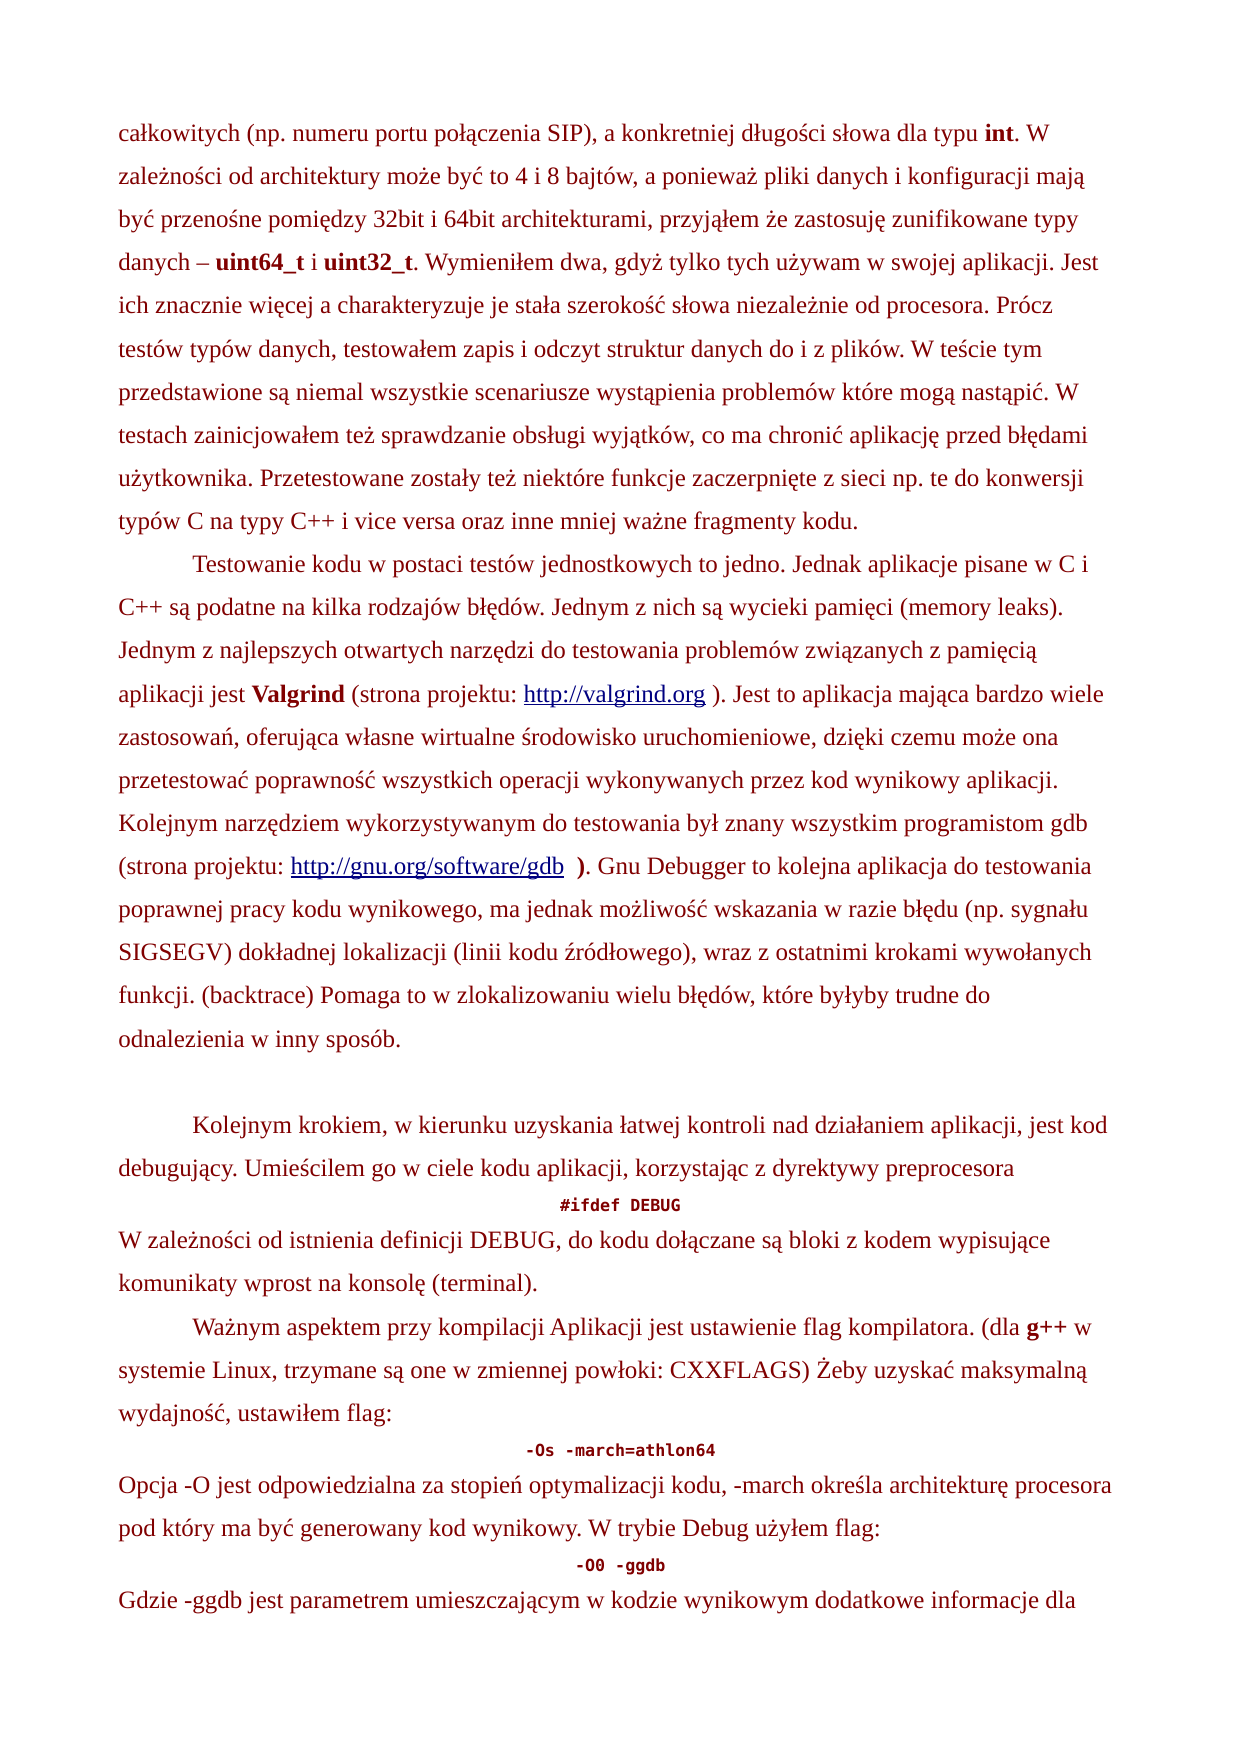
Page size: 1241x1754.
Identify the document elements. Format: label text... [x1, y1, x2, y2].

text Testowanie kodu w postaci testów jednostkowych to jedno. Jednak aplikacje pisane w C i C++ są podatne na kilka rodzajów błędów. Jednym z nich są wycieki pamięci (memory leaks). Jednym z najlepszych otwartych narzędzi do testowania problemów związanych z pamięcią aplikacji jest Valgrind (strona projektu: http://valgrind.org ). Jest to aplikacja mająca bardzo wiele zastosowań, oferująca własne wirtualne środowisko uruchomieniowe, dzięki czemu może ona przetestować poprawność wszystkich operacji wykonywanych przez kod wynikowy aplikacji. Kolejnym narzędziem wykorzystywanym do testowania był znany wszystkim programistom gdb (strona projektu: http://gnu.org/software/gdb ). Gnu Debugger to kolejna aplikacja do testowania poprawnej pracy kodu wynikowego, ma jednak możliwość wskazania w razie błędu (np. sygnału SIGSEGV) dokładnej lokalizacji (linii kodu źródłowego), wraz z ostatnimi krokami wywołanych funkcji. (backtrace) Pomaga to w zlokalizowaniu wielu błędów, które byłyby trudne do odnalezienia w inny sposób. [118, 549, 1122, 1052]
text -Os -march=athlon64 [118, 1441, 1122, 1460]
text całkowitych (np. numeru portu połączenia SIP), a konkretniej długości słowa dla typu int. W zależności od architektury może być to 4 i 8 bajtów, a ponieważ pliki danych i konfiguracji mają być przenośne pomiędzy 32bit i 64bit architekturami, przyjąłem że zastosuję zunifikowane typy danych – uint64_t i uint32_t. Wymieniłem dwa, gdyż tylko tych używam w swojej aplikacji. Jest ich znacznie więcej a charakteryzuje je stała szerokość słowa niezależnie od procesora. Prócz testów typów danych, testowałem zapis i odczyt struktur danych do i z plików. W teście tym przedstawione są niemal wszystkie scenariusze wystąpienia problemów które mogą nastąpić. W testach zainicjowałem też sprawdzanie obsługi wyjątków, co ma chronić aplikację przed błędami użytkownika. Przetestowane zostały też niektóre funkcje zaczerpnięte z sieci np. te do konwersji typów C na typy C++ i vice versa oraz inne mniej ważne fragmenty kodu. [118, 118, 1122, 535]
text Ważnym aspektem przy kompilacji Aplikacji jest ustawienie flag kompilatora. (dla g++ w systemie Linux, trzymane są one w zmiennej powłoki: CXXFLAGS) Żeby uzyskać maksymalną wydajność, ustawiłem flag: [118, 1312, 1122, 1427]
text W zależności od istnienia definicji DEBUG, do kodu dołączane są bloki z kodem wypisujące komunikaty wprost na konsolę (terminal). [118, 1225, 1122, 1297]
text Opcja -O jest odpowiedzialna za stopień optymalizacji kodu, -march określa architekturę procesora pod który ma być generowany kod wynikowy. W trybie Debug użyłem flag: [118, 1470, 1122, 1542]
text -O0 -ggdb [118, 1556, 1122, 1576]
text Gdzie -ggdb jest parametrem umieszczającym w kodzie wynikowym dodatkowe informacje dla [118, 1585, 1122, 1614]
text Kolejnym krokiem, w kierunku uzyskania łatwej kontroli nad działaniem aplikacji, jest kod debugujący. Umieścilem go w ciele kodu aplikacji, korzystając z dyrektywy preprocesora [118, 1110, 1122, 1182]
text #ifdef DEBUG [118, 1196, 1122, 1216]
